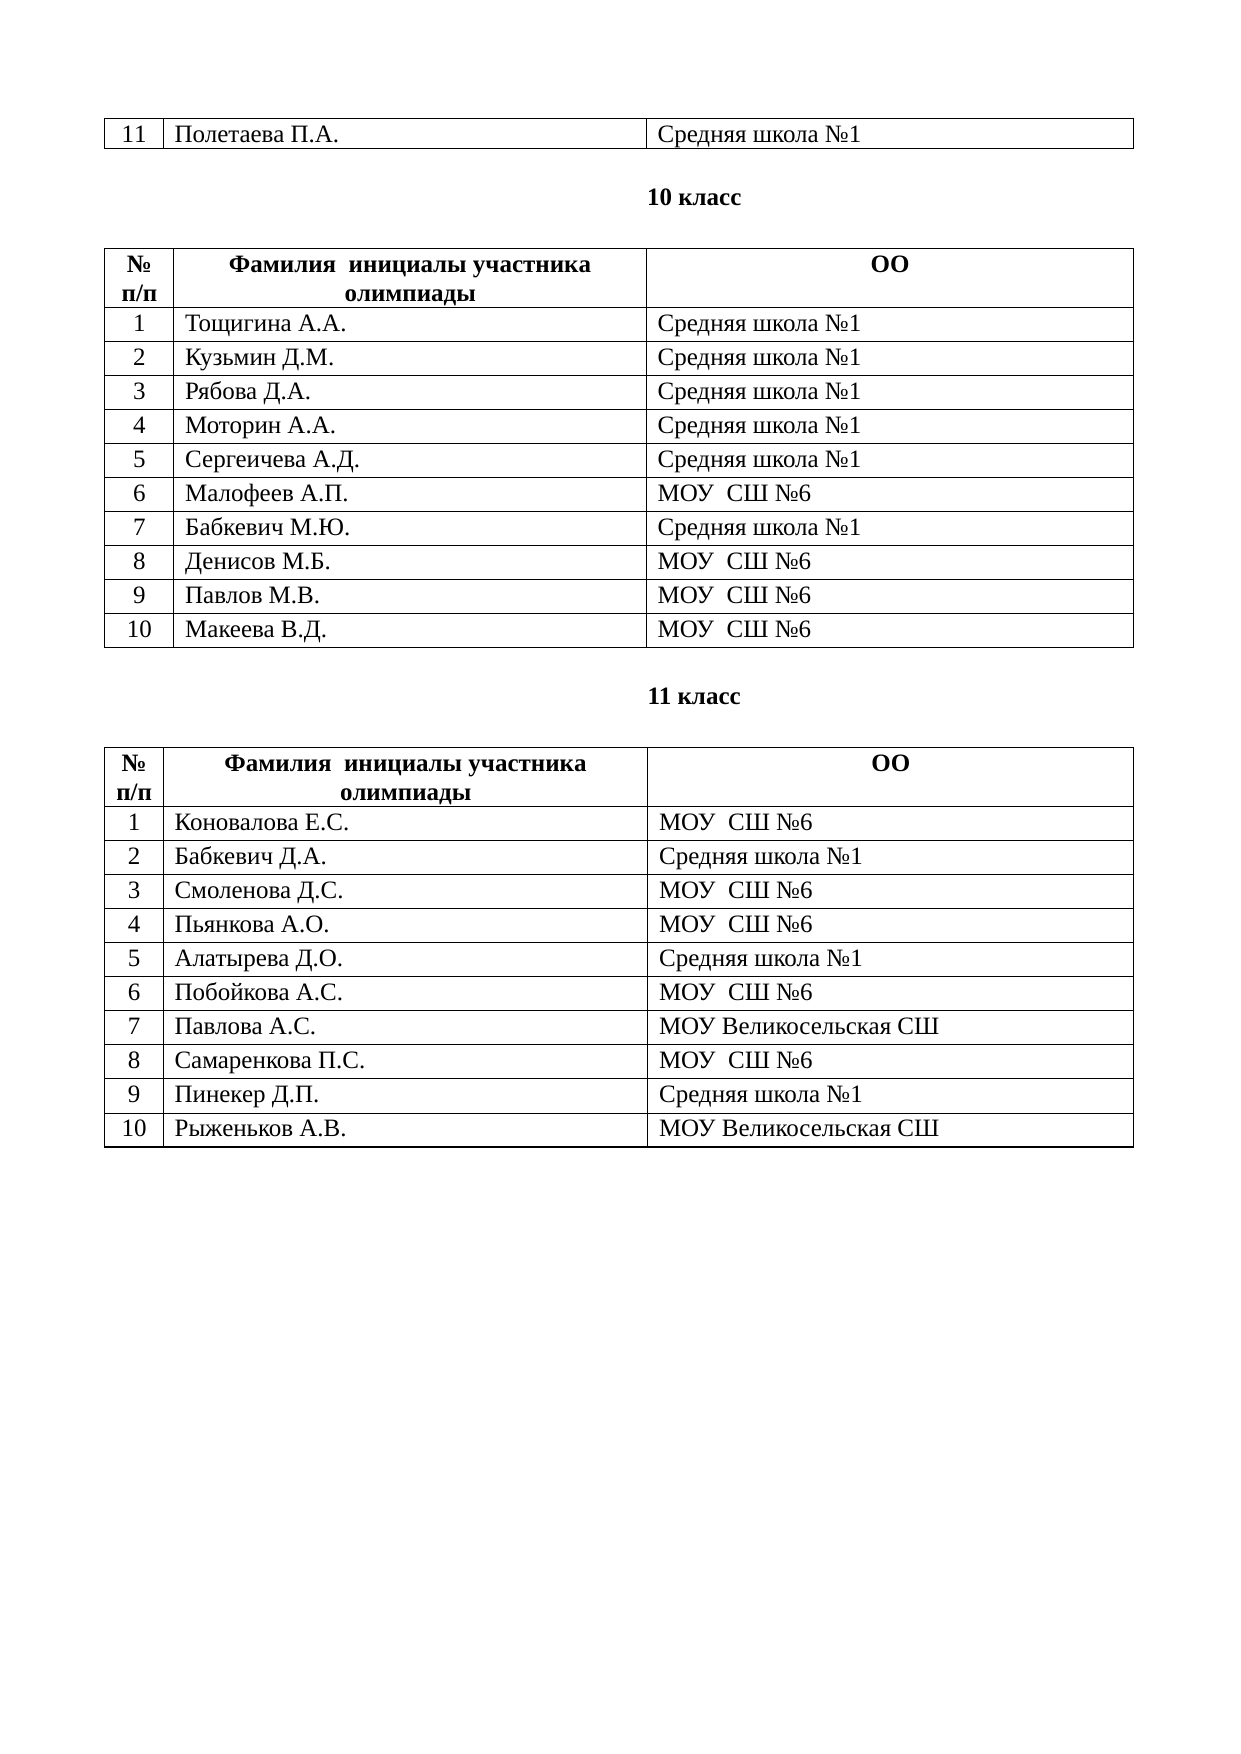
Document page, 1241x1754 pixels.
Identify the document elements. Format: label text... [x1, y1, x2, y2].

table_cell Макеева В.Д. [174, 614, 646, 647]
table_cell Средняя школа №1 [648, 1079, 1133, 1112]
table_cell 9 [105, 1079, 163, 1112]
table_cell Пинекер Д.П. [164, 1079, 647, 1112]
table_header Фамилия инициалы участника олимпиады [174, 249, 646, 307]
table_cell Малофеев А.П. [174, 478, 646, 511]
table_cell 2 [105, 841, 163, 874]
table_cell Средняя школа №1 [647, 308, 1133, 341]
table_cell 8 [105, 1045, 163, 1078]
table_cell 7 [105, 512, 173, 545]
table_cell МОУ СШ №6 [648, 875, 1133, 908]
table_cell 4 [105, 909, 163, 942]
table_cell Рыженьков А.В. [164, 1114, 647, 1146]
table_cell Кузьмин Д.М. [174, 342, 646, 375]
table_cell МОУ СШ №6 [648, 1045, 1133, 1078]
table_cell Коновалова Е.С. [164, 807, 647, 840]
table_header ОО [648, 748, 1133, 806]
table_header № п/п [105, 249, 173, 307]
table_cell 7 [105, 1011, 163, 1044]
table_cell Средняя школа №1 [648, 841, 1133, 874]
table_cell Средняя школа №1 [647, 119, 1133, 148]
table_cell 9 [105, 580, 173, 613]
table_cell Павлова А.С. [164, 1011, 647, 1044]
table_cell МОУ СШ №6 [647, 580, 1133, 613]
table_cell 8 [105, 546, 173, 579]
text 11 класс [236, 681, 1152, 710]
table_cell 10 [105, 1114, 163, 1146]
table_cell 5 [105, 444, 173, 477]
table_cell Средняя школа №1 [648, 943, 1133, 976]
table_cell Побойкова А.С. [164, 977, 647, 1010]
table_cell МОУ Великосельская СШ [648, 1114, 1133, 1146]
table_header ОО [647, 249, 1133, 307]
table_cell 5 [105, 943, 163, 976]
table_cell Смоленова Д.С. [164, 875, 647, 908]
table_cell Алатырева Д.О. [164, 943, 647, 976]
table_cell Тощигина А.А. [174, 308, 646, 341]
table_cell МОУ Великосельская СШ [648, 1011, 1133, 1044]
table_cell 3 [105, 875, 163, 908]
table_cell МОУ СШ №6 [647, 614, 1133, 647]
table_cell 4 [105, 410, 173, 443]
table_cell 11 [105, 119, 163, 148]
table_cell 1 [105, 308, 173, 341]
table_cell 10 [105, 614, 173, 647]
table_cell Самаренкова П.С. [164, 1045, 647, 1078]
table_cell Пьянкова А.О. [164, 909, 647, 942]
table_cell 1 [105, 807, 163, 840]
table_cell МОУ СШ №6 [648, 807, 1133, 840]
table_cell Средняя школа №1 [647, 512, 1133, 545]
table_cell МОУ СШ №6 [647, 546, 1133, 579]
table_header № п/п [105, 748, 163, 806]
table_cell Средняя школа №1 [647, 376, 1133, 409]
table_cell 6 [105, 977, 163, 1010]
table_cell Бабкевич Д.А. [164, 841, 647, 874]
table_cell Рябова Д.А. [174, 376, 646, 409]
text 10 класс [236, 182, 1152, 211]
table_cell Денисов М.Б. [174, 546, 646, 579]
table_cell Средняя школа №1 [647, 444, 1133, 477]
table_cell Средняя школа №1 [647, 342, 1133, 375]
table_cell Средняя школа №1 [647, 410, 1133, 443]
table_cell МОУ СШ №6 [647, 478, 1133, 511]
table_cell Моторин А.А. [174, 410, 646, 443]
table_cell МОУ СШ №6 [648, 977, 1133, 1010]
table_cell Бабкевич М.Ю. [174, 512, 646, 545]
table_cell 2 [105, 342, 173, 375]
table_header Фамилия инициалы участника олимпиады [164, 748, 647, 806]
table_cell Полетаева П.А. [164, 119, 646, 148]
table_cell Павлов М.В. [174, 580, 646, 613]
table_cell 3 [105, 376, 173, 409]
table_cell Сергеичева А.Д. [174, 444, 646, 477]
table_cell МОУ СШ №6 [648, 909, 1133, 942]
table_cell 6 [105, 478, 173, 511]
